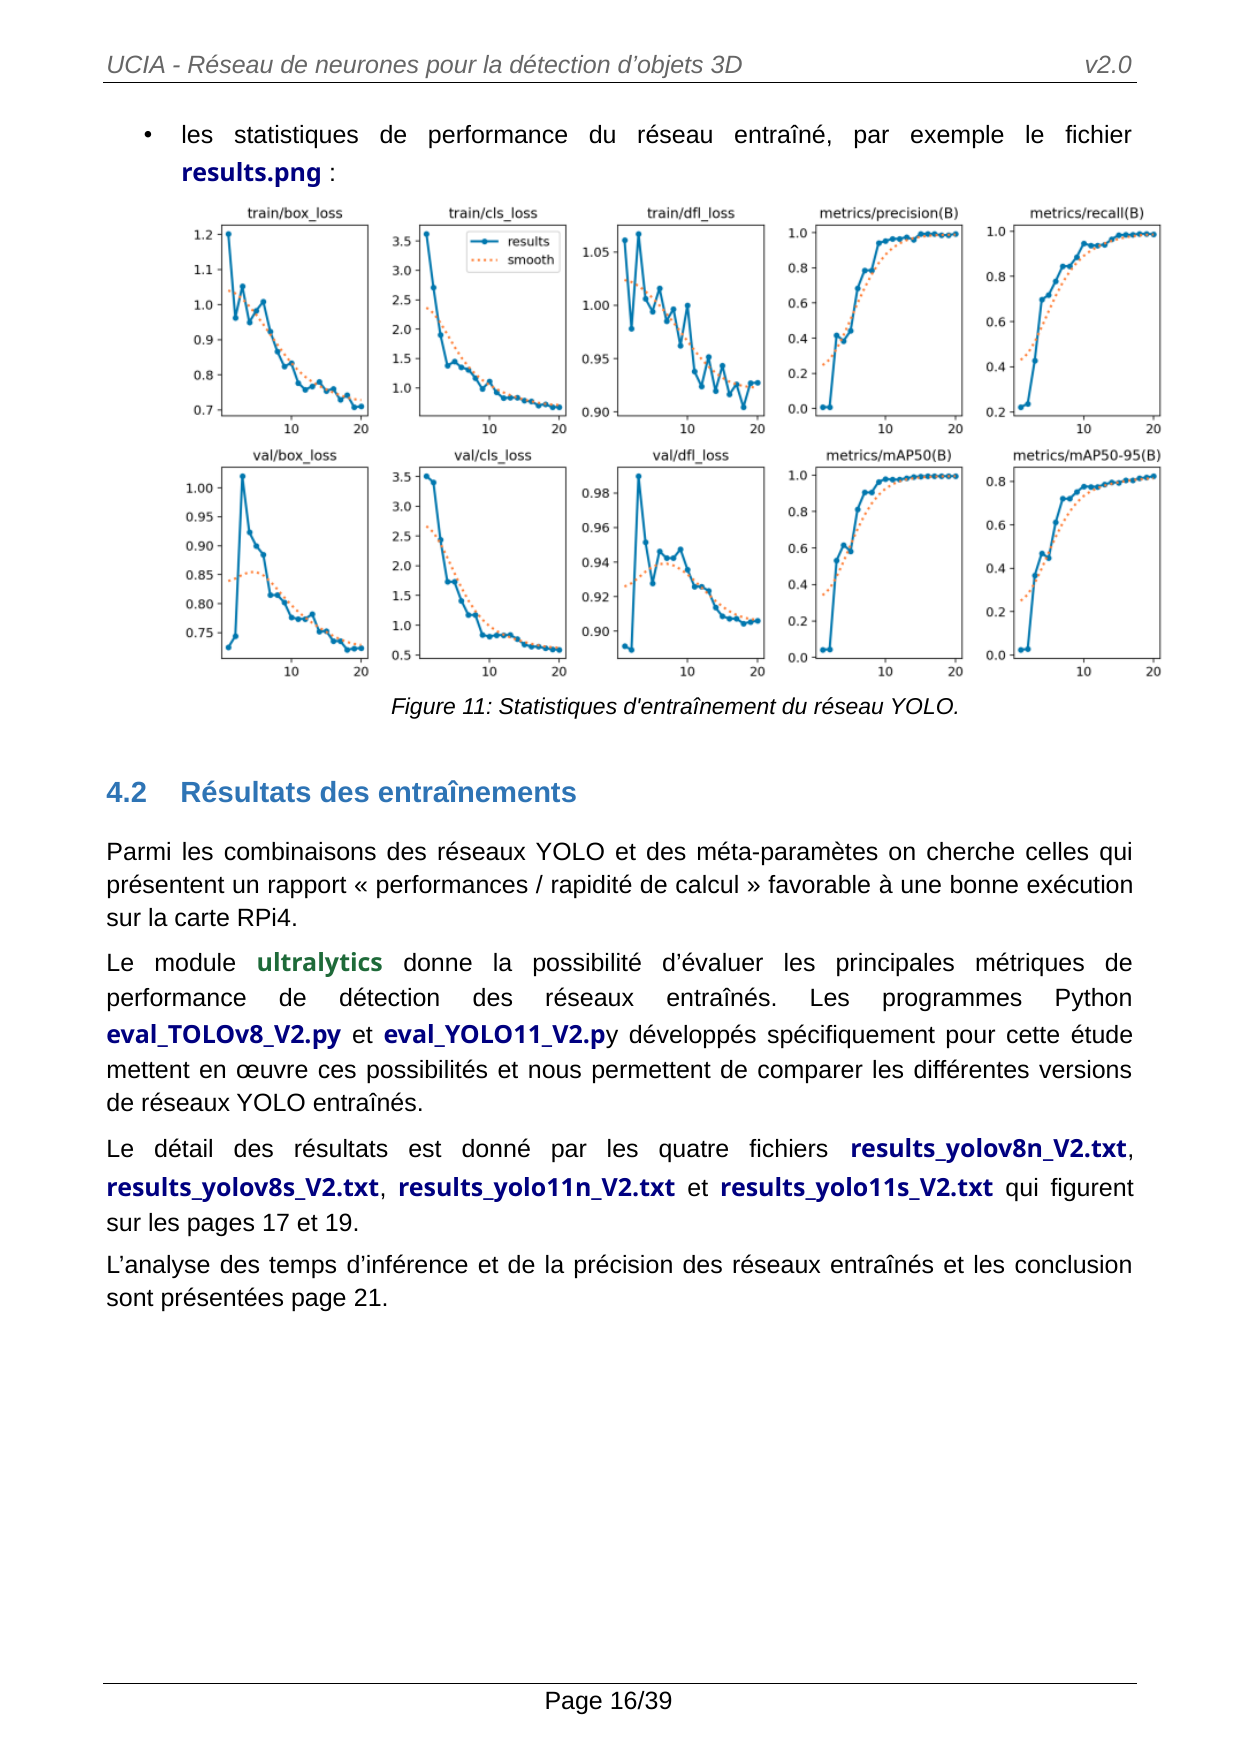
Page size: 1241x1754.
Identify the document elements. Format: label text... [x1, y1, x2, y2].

list les statistiques de performance du réseau entraîné, par exemple le fichier results.png : [144, 120, 1171, 720]
list Figure 11: Statistiques d'entraînement du réseau YOLO. [181, 681, 1171, 720]
picture [181, 205, 1172, 681]
text L’analyse des temps d’inférence et de la précision des réseaux entraînés et les conclusion sont présentées page 20. [106, 1249, 1134, 1311]
text Le détail des résultats est donné par les quatre fichiers results_yolov8n_V2.txt, results_yolov8s_V2.txt, results_yolo11n_V2.txt et results_yolo11s_V2.txt qui figurent sur les pages 16 et 18. [106, 1130, 1134, 1236]
text Le module ultralytics donne la possibilité d’évaluer les principales métriques de performance de détection des réseaux entraînés. Les programmes Python eval_TOLOv8_V2.py et eval_YOLO11_V2.py développés spécifiquement pour cette étude mettent en œuvre ces possibilités et nous permettent de comparer les différentes versions de réseaux YOLO entraînés. [106, 945, 1134, 1117]
text Parmi les combinaisons des réseaux YOLO et des méta-paramètes on cherche celles qui présentent un rapport « performances / rapidité de calcul » favorable à une bonne exécution sur la carte RPi4. [106, 837, 1134, 932]
subtitle Résultats des entraînements [106, 775, 1134, 808]
